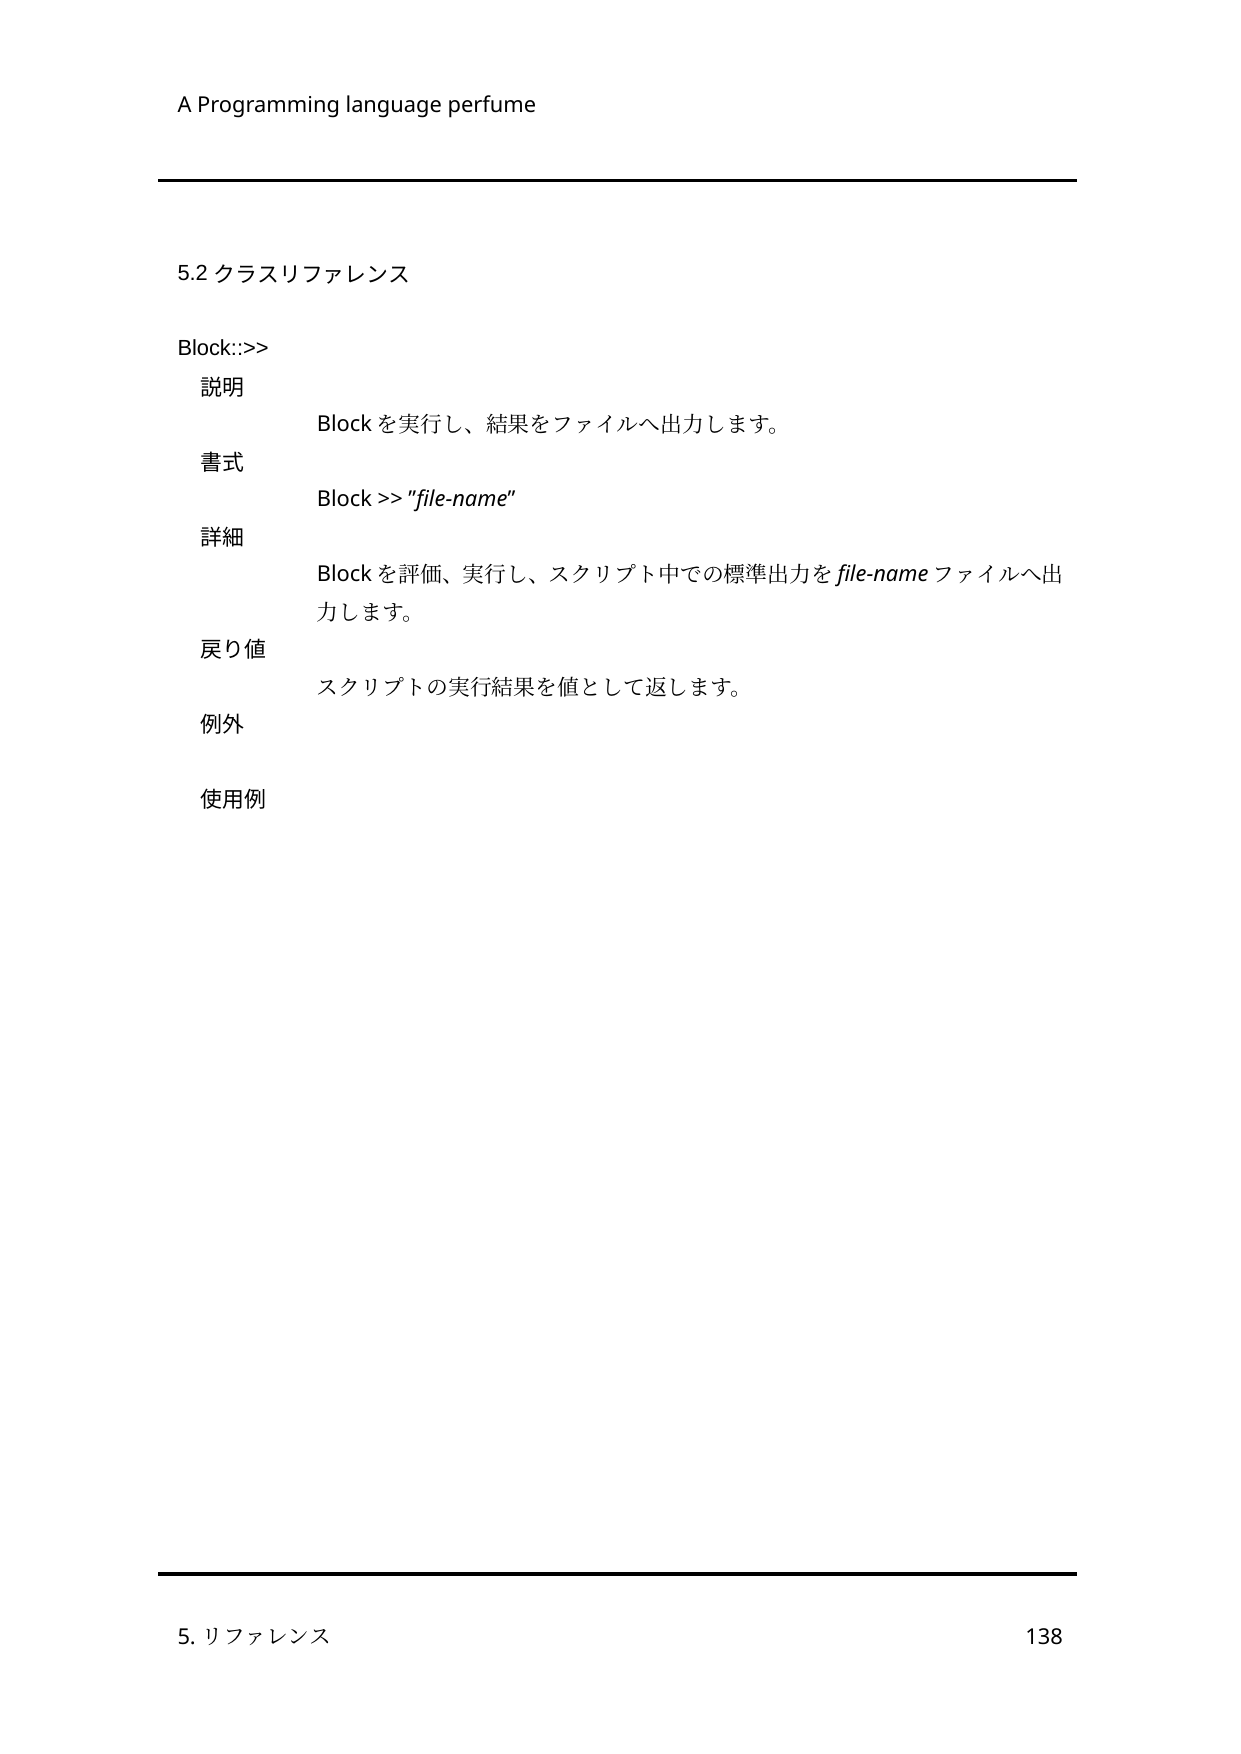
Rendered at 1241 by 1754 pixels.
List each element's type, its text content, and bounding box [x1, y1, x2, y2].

table_cell 詳細 [200, 517, 317, 629]
table_cell 書式 [200, 442, 317, 517]
table_cell 戻り値 [200, 629, 317, 704]
subtitle 5.2 クラスリファレンス [177, 254, 1063, 292]
table_cell [317, 779, 1063, 854]
table_cell スクリプトの実行結果を値として返します。 [317, 629, 1063, 704]
subtitle Block::>> [177, 329, 1063, 367]
table_cell 例外 [200, 704, 317, 779]
table_cell 使用例 [200, 779, 317, 854]
table_cell Blockを評価、実行し、スクリプト中での標準出力をfile-nameファイルへ出力します。 [317, 517, 1063, 629]
table_header Blockを実行し、結果をファイルへ出力します。 [317, 367, 1063, 442]
table_header 説明 [200, 367, 317, 442]
table_cell Block >> ”file-name” [317, 442, 1063, 517]
table_cell [317, 704, 1063, 779]
